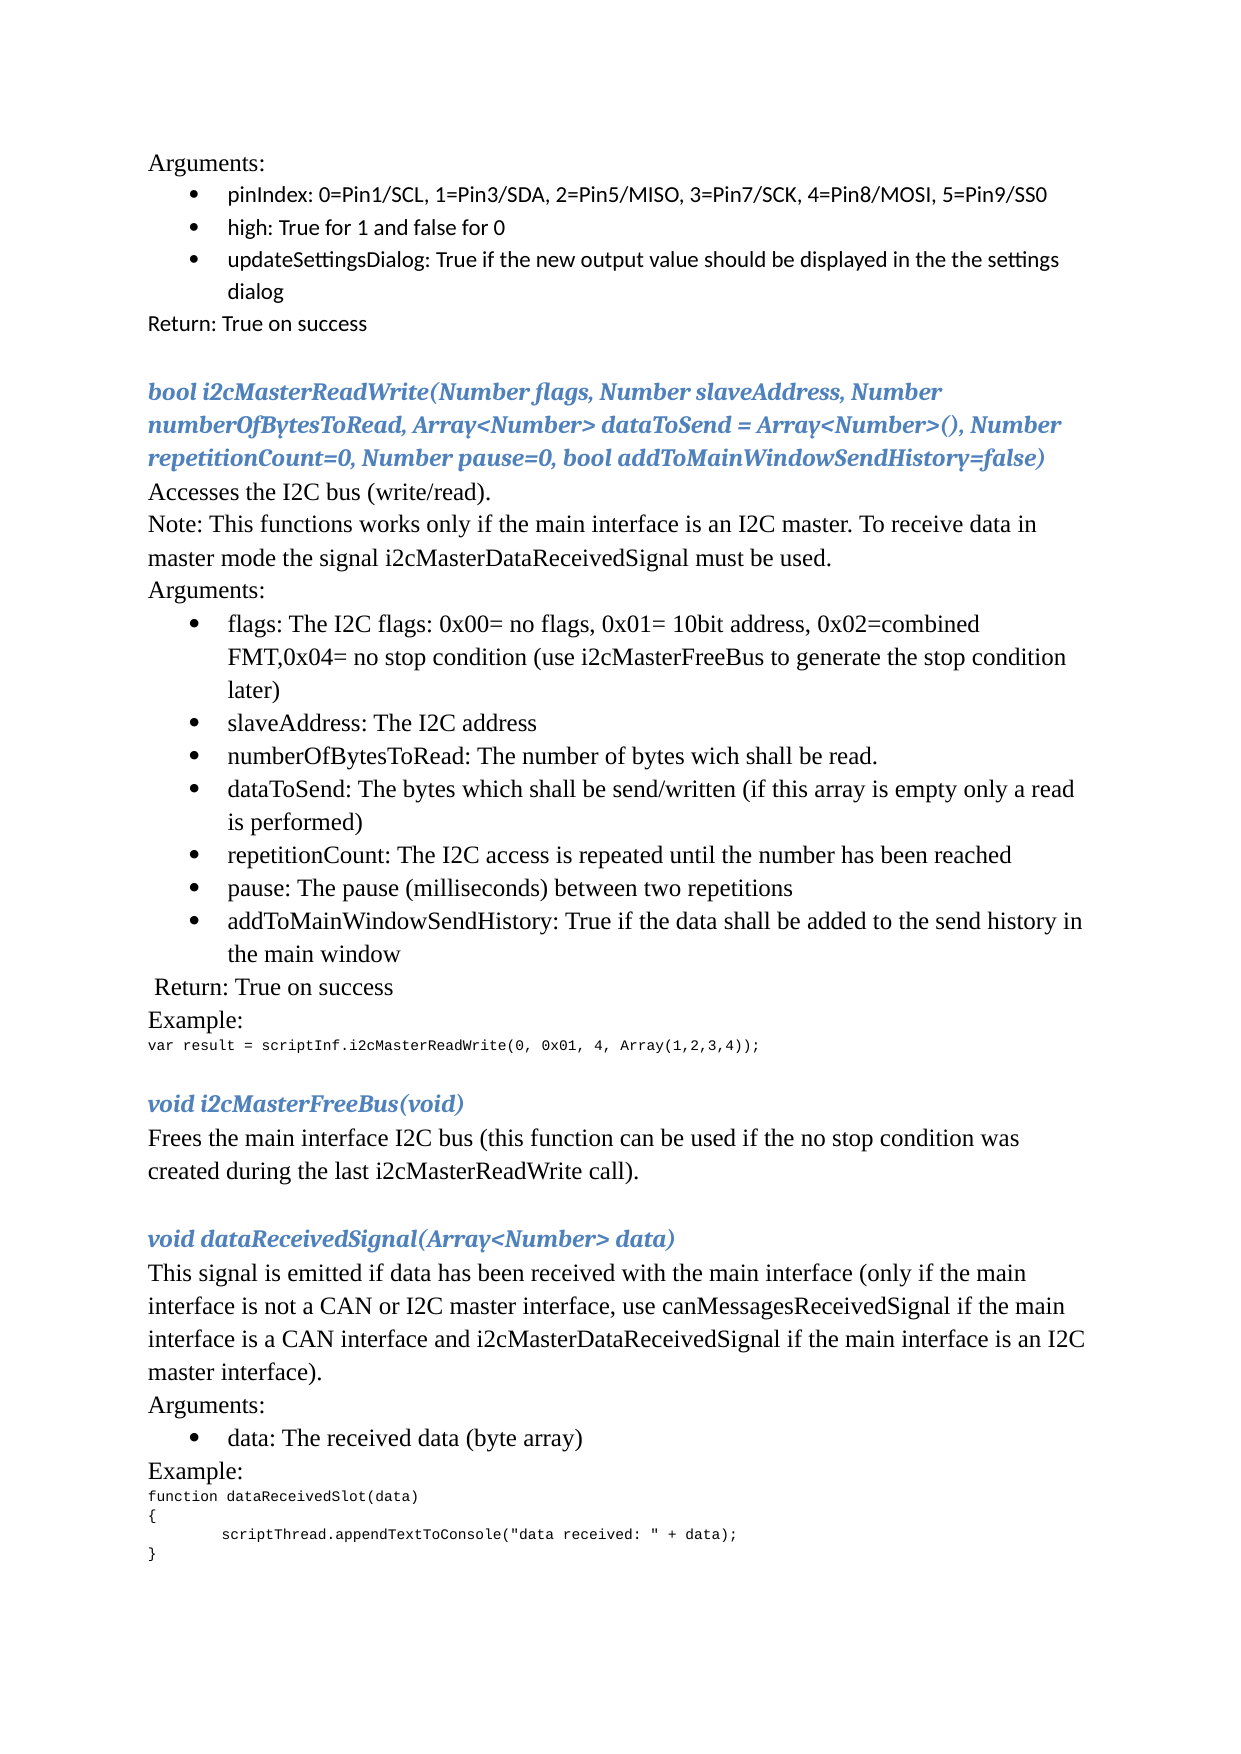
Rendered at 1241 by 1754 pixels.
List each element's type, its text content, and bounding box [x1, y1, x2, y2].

list flags: The I2C flags: 0x00= no flags, 0x01= 10bit address, 0x02=combined FMT,0x04= no stop condition (use i2cMasterFreeBus to generate the stop condition later) [190, 609, 1093, 703]
subtitle bool i2cMasterReadWrite(Number flags, Number slaveAddress, Number numberOfBytesToRead, Array<Number> dataToSend = Array<Number>(), Number repetitionCount=0, Number pause=0, bool addToMainWindowSendHistory=false) [148, 377, 1093, 472]
text { [148, 1508, 1093, 1524]
list data: The received data (byte array) [190, 1423, 1093, 1452]
text Note: This functions works only if the main interface is an I2C master. To receive data in master mode the signal i2cMasterDataReceivedSignal must be used. [148, 509, 1093, 571]
text scriptThread.appendTextToConsole("data received: " + data); [148, 1527, 1093, 1543]
list high: True for 1 and false for 0 [190, 213, 1093, 241]
list pause: The pause (milliseconds) between two repetitions [190, 873, 1093, 902]
list pinIndex: 0=Pin1/SCL, 1=Pin3/SDA, 2=Pin5/MISO, 3=Pin7/SCK, 4=Pin8/MOSI, 5=Pin9/SS0 [190, 181, 1093, 209]
list Return: True on success [148, 309, 1093, 337]
subtitle void dataReceivedSignal(Array<Number> data) [148, 1225, 1093, 1254]
text Example: [148, 1456, 1093, 1485]
list repetitionCount: The I2C access is repeated until the number has been reached [190, 840, 1093, 868]
list dataToSend: The bytes which shall be send/written (if this array is empty only a read is performed) [190, 774, 1093, 836]
text Return: True on success [148, 972, 1093, 1001]
text Accesses the I2C bus (write/read). [148, 477, 1093, 505]
text Arguments: [148, 148, 1093, 176]
text This signal is emitted if data has been received with the main interface (only if the main interface is not a CAN or I2C master interface, use canMessagesReceivedSignal if the main interface is a CAN interface and i2cMasterDataReceivedSignal if the main interface is an I2C master interface). [148, 1258, 1093, 1386]
list addToMainWindowSendHistory: True if the data shall be added to the send history in the main window [190, 906, 1093, 968]
text Example: [148, 1005, 1093, 1034]
text Arguments: [148, 576, 1093, 604]
list numberOfBytesToRead: The number of bytes wich shall be read. [190, 741, 1093, 769]
text var result = scriptInf.i2cMasterReadWrite(0, 0x01, 4, Array(1,2,3,4)); [148, 1038, 1093, 1054]
list updateSettingsDialog: True if the new output value should be displayed in the the settings dialog [190, 245, 1093, 305]
text Arguments: [148, 1390, 1093, 1419]
text Frees the main interface I2C bus (this function can be used if the no stop condition was created during the last i2cMasterReadWrite call). [148, 1123, 1093, 1185]
text function dataReceivedSlot(data) [148, 1489, 1093, 1506]
subtitle void i2cMasterFreeBus(void) [148, 1090, 1093, 1119]
list slaveAddress: The I2C address [190, 708, 1093, 736]
text } [148, 1546, 1093, 1562]
